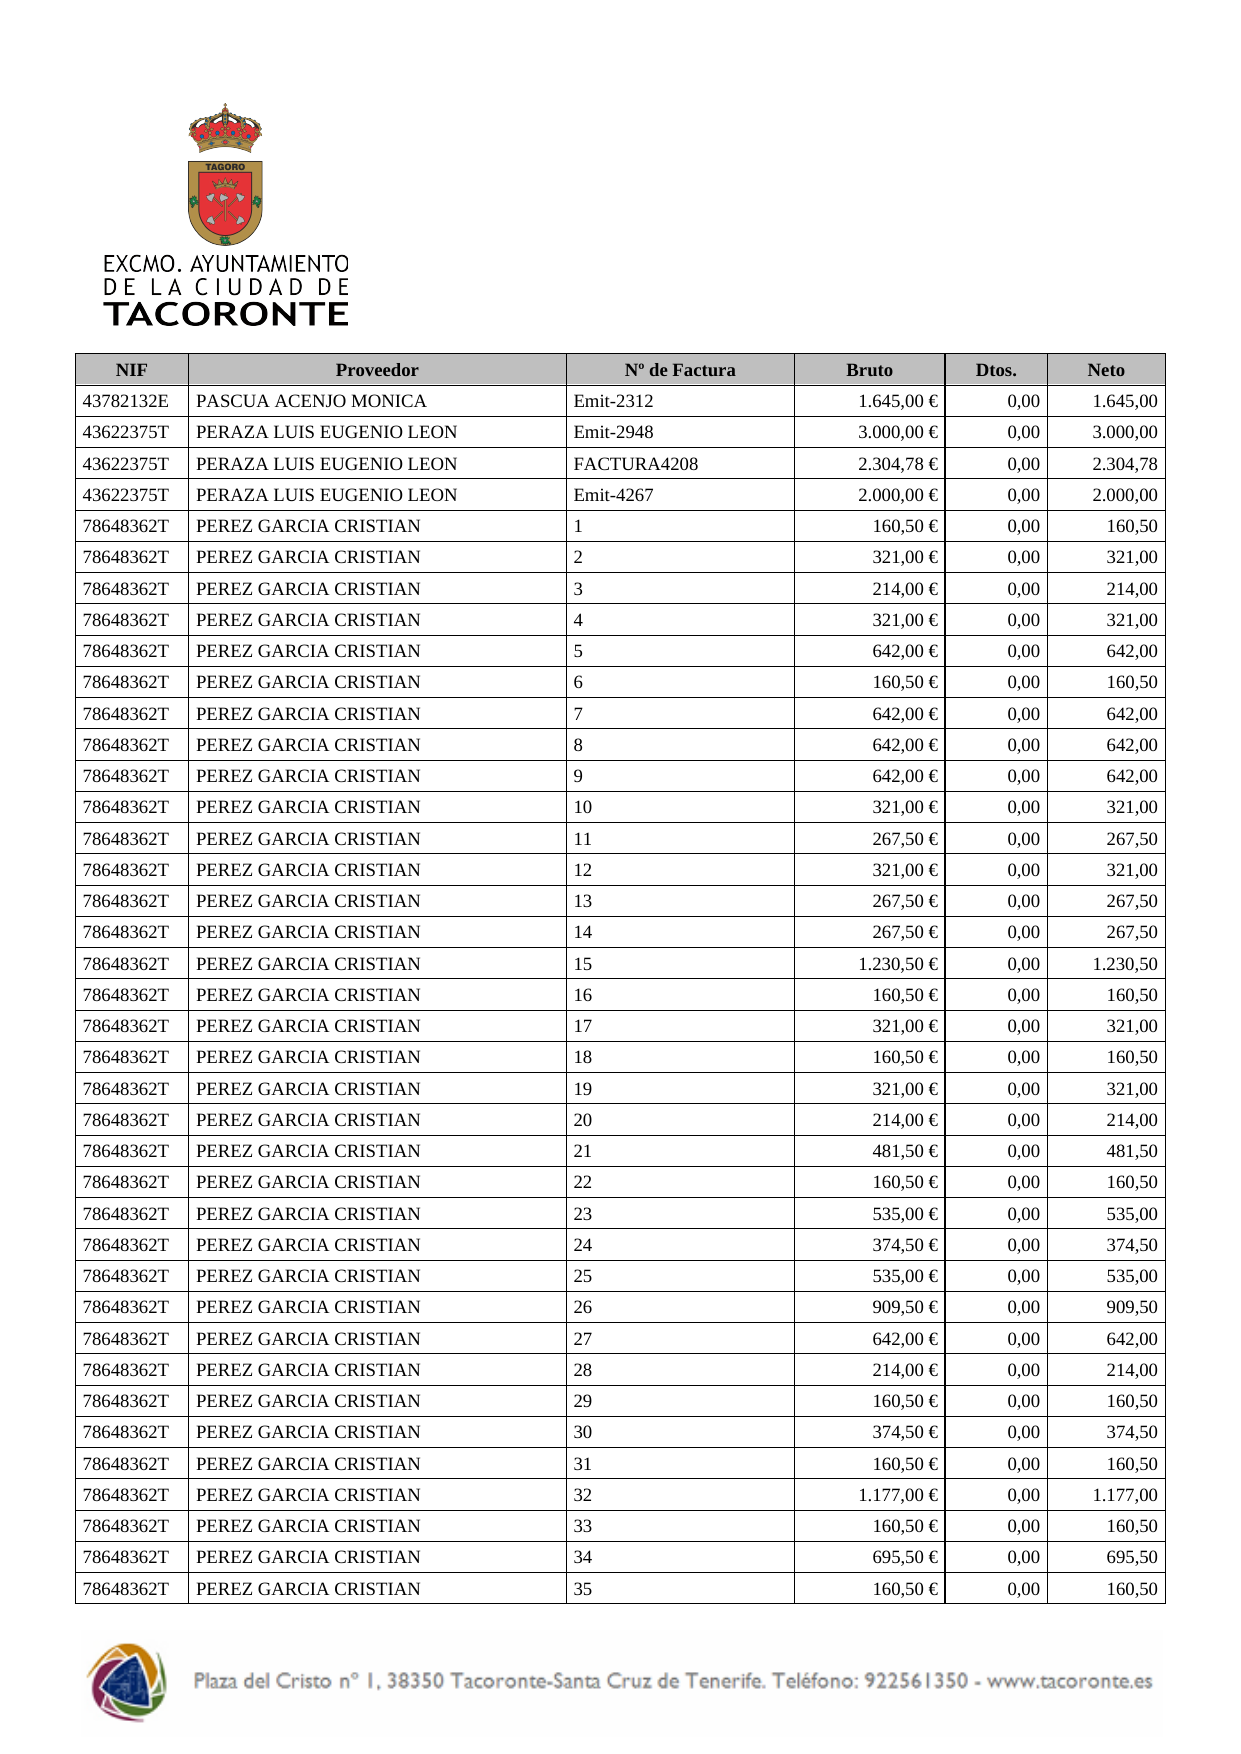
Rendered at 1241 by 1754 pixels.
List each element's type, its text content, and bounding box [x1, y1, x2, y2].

table_cell 0,00 [946, 1323, 1047, 1353]
table_cell 43622375T [76, 479, 188, 509]
table_cell 909,50 [1048, 1292, 1165, 1322]
table_cell 78648362T [76, 1011, 188, 1041]
table_cell 642,00 € [795, 1323, 944, 1353]
table_cell 0,00 [946, 604, 1047, 634]
table_cell 214,00 € [795, 573, 944, 603]
table_cell 214,00 [1048, 573, 1165, 603]
table_cell 78648362T [76, 698, 188, 728]
table_cell 9 [567, 761, 794, 791]
table_cell 3.000,00 € [795, 417, 944, 447]
table_cell PEREZ GARCIA CRISTIAN [189, 698, 566, 728]
table_cell PEREZ GARCIA CRISTIAN [189, 667, 566, 697]
table_cell PEREZ GARCIA CRISTIAN [189, 854, 566, 884]
table_cell 1.177,00 [1048, 1479, 1165, 1509]
table_cell 18 [567, 1042, 794, 1072]
table_cell 374,50 € [795, 1229, 944, 1259]
table_cell Emit-2312 [567, 386, 794, 416]
table_cell 160,50 [1048, 1573, 1165, 1603]
table_cell PEREZ GARCIA CRISTIAN [189, 1042, 566, 1072]
table_cell PEREZ GARCIA CRISTIAN [189, 1448, 566, 1478]
table_cell 0,00 [946, 979, 1047, 1009]
table_cell 0,00 [946, 1573, 1047, 1603]
table_cell FACTURA4208 [567, 448, 794, 478]
table_cell 78648362T [76, 823, 188, 853]
table_cell 321,00 [1048, 604, 1165, 634]
table_cell 642,00 € [795, 636, 944, 666]
table_cell 78648362T [76, 667, 188, 697]
table_cell PEREZ GARCIA CRISTIAN [189, 1479, 566, 1509]
table_cell PEREZ GARCIA CRISTIAN [189, 1417, 566, 1447]
table_cell PEREZ GARCIA CRISTIAN [189, 636, 566, 666]
table_cell PEREZ GARCIA CRISTIAN [189, 1104, 566, 1134]
table_cell 78648362T [76, 1229, 188, 1259]
table_cell 22 [567, 1167, 794, 1197]
table_cell 481,50 € [795, 1136, 944, 1166]
table_cell 78648362T [76, 948, 188, 978]
table_cell 0,00 [946, 1417, 1047, 1447]
table_cell 0,00 [946, 1042, 1047, 1072]
table_cell 160,50 € [795, 1386, 944, 1416]
table_cell 535,00 [1048, 1261, 1165, 1291]
table_cell 642,00 € [795, 729, 944, 759]
table_cell 0,00 [946, 417, 1047, 447]
table_cell 695,50 [1048, 1542, 1165, 1572]
table_cell PEREZ GARCIA CRISTIAN [189, 511, 566, 541]
table_cell 160,50 € [795, 511, 944, 541]
table_cell 0,00 [946, 479, 1047, 509]
table_cell 374,50 [1048, 1229, 1165, 1259]
table_cell PEREZ GARCIA CRISTIAN [189, 823, 566, 853]
table_cell 31 [567, 1448, 794, 1478]
table_cell 78648362T [76, 886, 188, 916]
table_cell 160,50 € [795, 667, 944, 697]
table_cell 78648362T [76, 1417, 188, 1447]
table_cell PEREZ GARCIA CRISTIAN [189, 1229, 566, 1259]
table_cell 78648362T [76, 1073, 188, 1103]
table_cell 2.000,00 € [795, 479, 944, 509]
table_cell PERAZA LUIS EUGENIO LEON [189, 479, 566, 509]
table_cell 321,00 [1048, 854, 1165, 884]
table_cell PERAZA LUIS EUGENIO LEON [189, 417, 566, 447]
table_cell 0,00 [946, 761, 1047, 791]
table_cell 160,50 [1048, 1511, 1165, 1541]
table_cell 78648362T [76, 1386, 188, 1416]
table_cell 321,00 € [795, 854, 944, 884]
table_cell PEREZ GARCIA CRISTIAN [189, 1167, 566, 1197]
table_cell PEREZ GARCIA CRISTIAN [189, 1198, 566, 1228]
table_cell PEREZ GARCIA CRISTIAN [189, 573, 566, 603]
table_cell 0,00 [946, 1198, 1047, 1228]
table_cell 0,00 [946, 1354, 1047, 1384]
table_cell 214,00 [1048, 1104, 1165, 1134]
table_header NIF [76, 354, 188, 384]
table_cell 78648362T [76, 1479, 188, 1509]
table_cell 321,00 € [795, 792, 944, 822]
table_cell 16 [567, 979, 794, 1009]
table_cell 642,00 [1048, 698, 1165, 728]
table_cell 2.304,78 [1048, 448, 1165, 478]
table_cell PEREZ GARCIA CRISTIAN [189, 1511, 566, 1541]
table_cell 1.645,00 € [795, 386, 944, 416]
table_cell 321,00 € [795, 542, 944, 572]
table_cell 78648362T [76, 604, 188, 634]
table_cell 0,00 [946, 854, 1047, 884]
table_cell 642,00 [1048, 1323, 1165, 1353]
table_cell 30 [567, 1417, 794, 1447]
table_cell PERAZA LUIS EUGENIO LEON [189, 448, 566, 478]
table_cell 43782132E [76, 386, 188, 416]
table_cell 6 [567, 667, 794, 697]
table_cell 78648362T [76, 1448, 188, 1478]
table_cell 3.000,00 [1048, 417, 1165, 447]
table_cell 19 [567, 1073, 794, 1103]
table_cell 0,00 [946, 1292, 1047, 1322]
table_cell Emit-4267 [567, 479, 794, 509]
table_cell 535,00 [1048, 1198, 1165, 1228]
picture [103, 103, 348, 326]
table_cell 78648362T [76, 573, 188, 603]
table_cell 78648362T [76, 729, 188, 759]
table_cell PEREZ GARCIA CRISTIAN [189, 792, 566, 822]
table_header Nº de Factura [567, 354, 794, 384]
table_cell 0,00 [946, 729, 1047, 759]
table_cell 0,00 [946, 1261, 1047, 1291]
table_cell PEREZ GARCIA CRISTIAN [189, 542, 566, 572]
table_cell 24 [567, 1229, 794, 1259]
table_cell 25 [567, 1261, 794, 1291]
table_cell 26 [567, 1292, 794, 1322]
table_cell PASCUA ACENJO MONICA [189, 386, 566, 416]
table_cell 2.000,00 [1048, 479, 1165, 509]
table_header Proveedor [189, 354, 566, 384]
table_cell 3 [567, 573, 794, 603]
table_cell 11 [567, 823, 794, 853]
table_cell 0,00 [946, 1386, 1047, 1416]
table_cell 374,50 [1048, 1417, 1165, 1447]
table_cell 14 [567, 917, 794, 947]
table_cell PEREZ GARCIA CRISTIAN [189, 1386, 566, 1416]
table_cell 15 [567, 948, 794, 978]
table_cell 909,50 € [795, 1292, 944, 1322]
table_cell 0,00 [946, 1448, 1047, 1478]
table_cell 78648362T [76, 854, 188, 884]
table_cell 2 [567, 542, 794, 572]
table_cell 28 [567, 1354, 794, 1384]
table_cell 29 [567, 1386, 794, 1416]
table_cell 0,00 [946, 1542, 1047, 1572]
table_cell 321,00 [1048, 1011, 1165, 1041]
table_cell 78648362T [76, 761, 188, 791]
table_cell PEREZ GARCIA CRISTIAN [189, 1261, 566, 1291]
table_cell 78648362T [76, 1261, 188, 1291]
table_cell 43622375T [76, 448, 188, 478]
table_cell 0,00 [946, 667, 1047, 697]
table_cell 78648362T [76, 979, 188, 1009]
table_cell 160,50 [1048, 1167, 1165, 1197]
table_cell 160,50 [1048, 1448, 1165, 1478]
table_cell 0,00 [946, 1136, 1047, 1166]
table_cell 0,00 [946, 792, 1047, 822]
table_cell 78648362T [76, 542, 188, 572]
table_cell 321,00 € [795, 1011, 944, 1041]
table_cell 535,00 € [795, 1198, 944, 1228]
table_cell 321,00 [1048, 792, 1165, 822]
table_cell 642,00 [1048, 761, 1165, 791]
table_cell 481,50 [1048, 1136, 1165, 1166]
table_cell 78648362T [76, 1354, 188, 1384]
table_cell 0,00 [946, 636, 1047, 666]
table_cell 267,50 € [795, 886, 944, 916]
table_cell 160,50 € [795, 1167, 944, 1197]
table_cell 160,50 € [795, 1448, 944, 1478]
table_cell 43622375T [76, 417, 188, 447]
table_cell PEREZ GARCIA CRISTIAN [189, 948, 566, 978]
table_cell 0,00 [946, 1167, 1047, 1197]
table_cell 160,50 € [795, 1042, 944, 1072]
table_cell 78648362T [76, 1167, 188, 1197]
table_cell 78648362T [76, 792, 188, 822]
table_cell 374,50 € [795, 1417, 944, 1447]
table_cell 160,50 € [795, 1511, 944, 1541]
table_cell PEREZ GARCIA CRISTIAN [189, 1323, 566, 1353]
table_cell 160,50 [1048, 1042, 1165, 1072]
table_cell 78648362T [76, 1573, 188, 1603]
table_cell 0,00 [946, 386, 1047, 416]
table_cell 0,00 [946, 886, 1047, 916]
table_cell 0,00 [946, 1511, 1047, 1541]
table_cell 78648362T [76, 636, 188, 666]
table_cell 321,00 € [795, 604, 944, 634]
table_cell PEREZ GARCIA CRISTIAN [189, 886, 566, 916]
table_cell 78648362T [76, 917, 188, 947]
table_cell 78648362T [76, 1136, 188, 1166]
table_cell 267,50 € [795, 917, 944, 947]
table_cell 20 [567, 1104, 794, 1134]
table_cell 160,50 [1048, 1386, 1165, 1416]
table_cell 160,50 [1048, 667, 1165, 697]
table_cell 214,00 [1048, 1354, 1165, 1384]
table_header Dtos. [946, 354, 1047, 384]
table_cell 0,00 [946, 1104, 1047, 1134]
table_cell 642,00 [1048, 636, 1165, 666]
table_cell 78648362T [76, 1042, 188, 1072]
table_cell PEREZ GARCIA CRISTIAN [189, 604, 566, 634]
table_cell 0,00 [946, 542, 1047, 572]
table_cell 27 [567, 1323, 794, 1353]
table_cell 0,00 [946, 948, 1047, 978]
table_cell 1.230,50 [1048, 948, 1165, 978]
table_cell 160,50 [1048, 511, 1165, 541]
table_cell 78648362T [76, 1511, 188, 1541]
table_cell 267,50 € [795, 823, 944, 853]
table_cell 12 [567, 854, 794, 884]
table_cell 321,00 [1048, 1073, 1165, 1103]
table_cell PEREZ GARCIA CRISTIAN [189, 1542, 566, 1572]
table_cell 160,50 € [795, 979, 944, 1009]
table_cell 2.304,78 € [795, 448, 944, 478]
table_cell 1.177,00 € [795, 1479, 944, 1509]
table_header Neto [1048, 354, 1165, 384]
table_cell 695,50 € [795, 1542, 944, 1572]
table_cell 13 [567, 886, 794, 916]
table_cell 160,50 [1048, 979, 1165, 1009]
table_cell 7 [567, 698, 794, 728]
table_cell 35 [567, 1573, 794, 1603]
table_cell 4 [567, 604, 794, 634]
table_cell PEREZ GARCIA CRISTIAN [189, 917, 566, 947]
table_cell 5 [567, 636, 794, 666]
table_cell 642,00 € [795, 761, 944, 791]
table_cell 0,00 [946, 1011, 1047, 1041]
table_cell PEREZ GARCIA CRISTIAN [189, 761, 566, 791]
table_cell 0,00 [946, 448, 1047, 478]
picture [80, 1630, 1163, 1737]
table_header Bruto [795, 354, 944, 384]
table_cell 10 [567, 792, 794, 822]
table_cell 1 [567, 511, 794, 541]
table_cell 642,00 [1048, 729, 1165, 759]
table_cell 0,00 [946, 573, 1047, 603]
table_cell PEREZ GARCIA CRISTIAN [189, 1136, 566, 1166]
table_cell 642,00 € [795, 698, 944, 728]
table_cell 160,50 € [795, 1573, 944, 1603]
table_cell 0,00 [946, 1479, 1047, 1509]
table_cell 8 [567, 729, 794, 759]
table_cell 78648362T [76, 1542, 188, 1572]
table_cell 33 [567, 1511, 794, 1541]
table_cell 0,00 [946, 1073, 1047, 1103]
table_cell 78648362T [76, 1198, 188, 1228]
table_cell PEREZ GARCIA CRISTIAN [189, 729, 566, 759]
table_cell Emit-2948 [567, 417, 794, 447]
table_cell 78648362T [76, 1104, 188, 1134]
table_cell 214,00 € [795, 1104, 944, 1134]
table_cell 17 [567, 1011, 794, 1041]
table_cell 0,00 [946, 511, 1047, 541]
table_cell PEREZ GARCIA CRISTIAN [189, 1011, 566, 1041]
table_cell 535,00 € [795, 1261, 944, 1291]
table_cell 267,50 [1048, 823, 1165, 853]
table_cell 267,50 [1048, 886, 1165, 916]
table_cell PEREZ GARCIA CRISTIAN [189, 1354, 566, 1384]
table_cell 34 [567, 1542, 794, 1572]
table_cell 21 [567, 1136, 794, 1166]
table_cell 1.230,50 € [795, 948, 944, 978]
table_cell PEREZ GARCIA CRISTIAN [189, 1573, 566, 1603]
table_cell 0,00 [946, 823, 1047, 853]
table_cell 0,00 [946, 698, 1047, 728]
table_cell 267,50 [1048, 917, 1165, 947]
table_cell 78648362T [76, 1323, 188, 1353]
table_cell PEREZ GARCIA CRISTIAN [189, 1073, 566, 1103]
table_cell 214,00 € [795, 1354, 944, 1384]
table_cell 78648362T [76, 1292, 188, 1322]
table_cell 0,00 [946, 917, 1047, 947]
table_cell 321,00 [1048, 542, 1165, 572]
table_cell PEREZ GARCIA CRISTIAN [189, 979, 566, 1009]
table_cell 23 [567, 1198, 794, 1228]
table_cell 32 [567, 1479, 794, 1509]
table_cell 78648362T [76, 511, 188, 541]
table_cell 321,00 € [795, 1073, 944, 1103]
table_cell 1.645,00 [1048, 386, 1165, 416]
table_cell 0,00 [946, 1229, 1047, 1259]
table_cell PEREZ GARCIA CRISTIAN [189, 1292, 566, 1322]
